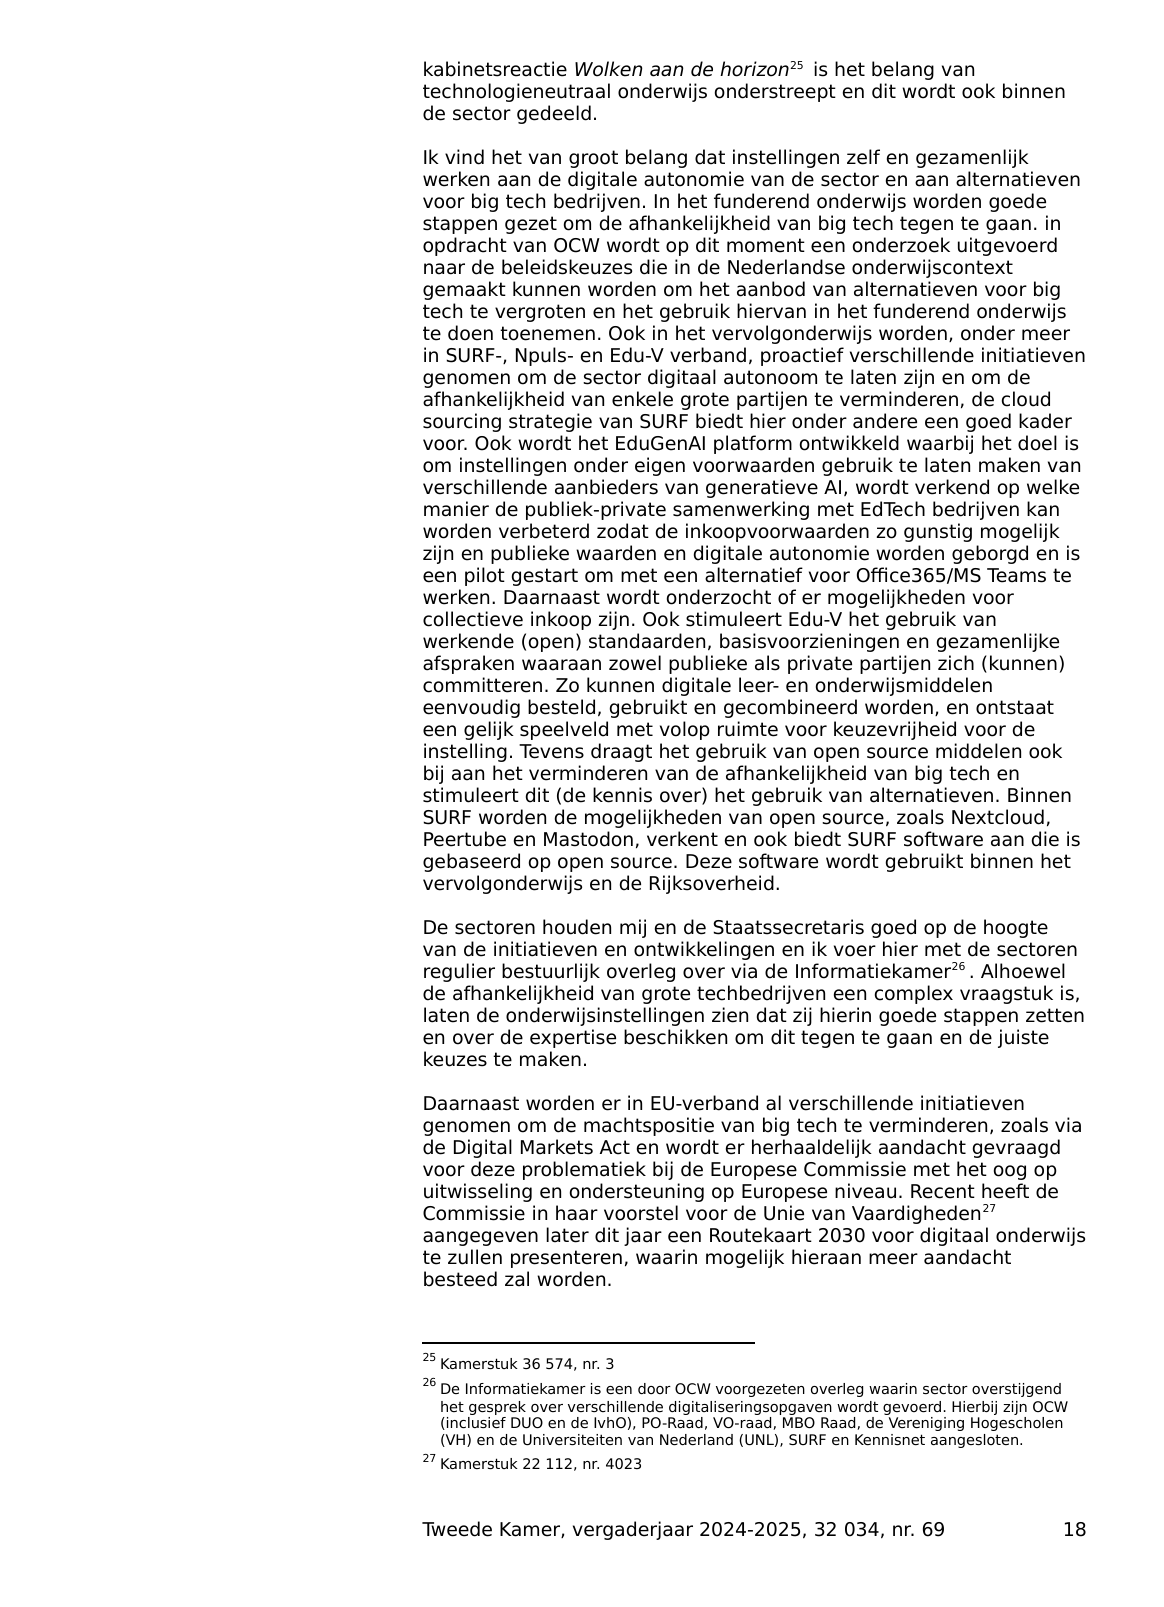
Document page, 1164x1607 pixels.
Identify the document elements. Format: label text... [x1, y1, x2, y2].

text Kamerstuk 22 112, nr. 4023 [422, 1452, 1087, 1474]
text kabinetsreactie Wolken aan de horizon is het belang van technologieneutraal onderwijs onderstreept en dit wordt ook binnen de sector gedeeld. [422, 59, 1087, 125]
text Kamerstuk 36 574, nr. 3 [422, 1352, 1087, 1374]
text Ik vind het van groot belang dat instellingen zelf en gezamenlijk werken aan de digitale autonomie van de sector en aan alternatieven voor big tech bedrijven. In het funderend onderwijs worden goede stappen gezet om de afhankelijkheid van big tech tegen te gaan. in opdracht van OCW wordt op dit moment een onderzoek uitgevoerd naar de beleidskeuzes die in de Nederlandse onderwijscontext gemaakt kunnen worden om het aanbod van alternatieven voor big tech te vergroten en het gebruik hiervan in het funderend onderwijs te doen toenemen. Ook in het vervolgonderwijs worden, onder meer in SURF-, Npuls- en Edu-V verband, proactief verschillende initiatieven genomen om de sector digitaal autonoom te laten zijn en om de afhankelijkheid van enkele grote partijen te verminderen, de cloud sourcing strategie van SURF biedt hier onder andere een goed kader voor. Ook wordt het EduGenAI platform ontwikkeld waarbij het doel is om instellingen onder eigen voorwaarden gebruik te laten maken van verschillende aanbieders van generatieve AI, wordt verkend op welke manier de publiek-private samenwerking met EdTech bedrijven kan worden verbeterd zodat de inkoopvoorwaarden zo gunstig mogelijk zijn en publieke waarden en digitale autonomie worden geborgd en is een pilot gestart om met een alternatief voor Office365/MS Teams te werken. Daarnaast wordt onderzocht of er mogelijkheden voor collectieve inkoop zijn. Ook stimuleert Edu-V het gebruik van werkende (open) standaarden, basisvoorzieningen en gezamenlijke afspraken waaraan zowel publieke als private partijen zich (kunnen) committeren. Zo kunnen digitale leer- en onderwijsmiddelen eenvoudig besteld, gebruikt en gecombineerd worden, en ontstaat een gelijk speelveld met volop ruimte voor keuzevrijheid voor de instelling. Tevens draagt het gebruik van open source middelen ook bij aan het verminderen van de afhankelijkheid van big tech en stimuleert dit (de kennis over) het gebruik van alternatieven. Binnen SURF worden de mogelijkheden van open source, zoals Nextcloud, Peertube en Mastodon, verkent en ook biedt SURF software aan die is gebaseerd op open source. Deze software wordt gebruikt binnen het vervolgonderwijs en de Rijksoverheid. [422, 147, 1087, 894]
text De Informatiekamer is een door OCW voorgezeten overleg waarin sector overstijgend het gesprek over verschillende digitaliseringsopgaven wordt gevoerd. Hierbij zijn OCW (inclusief DUO en de IvhO), PO-Raad, VO-raad, MBO Raad, de Vereniging Hogescholen (VH) en de Universiteiten van Nederland (UNL), SURF en Kennisnet aangesloten. [422, 1377, 1087, 1449]
text Daarnaast worden er in EU-verband al verschillende initiatieven genomen om de machtspositie van big tech te verminderen, zoals via de Digital Markets Act en wordt er herhaaldelijk aandacht gevraagd voor deze problematiek bij de Europese Commissie met het oog op uitwisseling en ondersteuning op Europese niveau. Recent heeft de Commissie in haar voorstel voor de Unie van Vaardigheden aangegeven later dit jaar een Routekaart 2030 voor digitaal onderwijs te zullen presenteren, waarin mogelijk hieraan meer aandacht besteed zal worden. [422, 1093, 1087, 1291]
text De sectoren houden mij en de Staatssecretaris goed op de hoogte van de initiatieven en ontwikkelingen en ik voer hier met de sectoren regulier bestuurlijk overleg over via de Informatiekamer. Alhoewel de afhankelijkheid van grote techbedrijven een complex vraagstuk is, laten de onderwijsinstellingen zien dat zij hierin goede stappen zetten en over de expertise beschikken om dit tegen te gaan en de juiste keuzes te maken. [422, 917, 1087, 1071]
